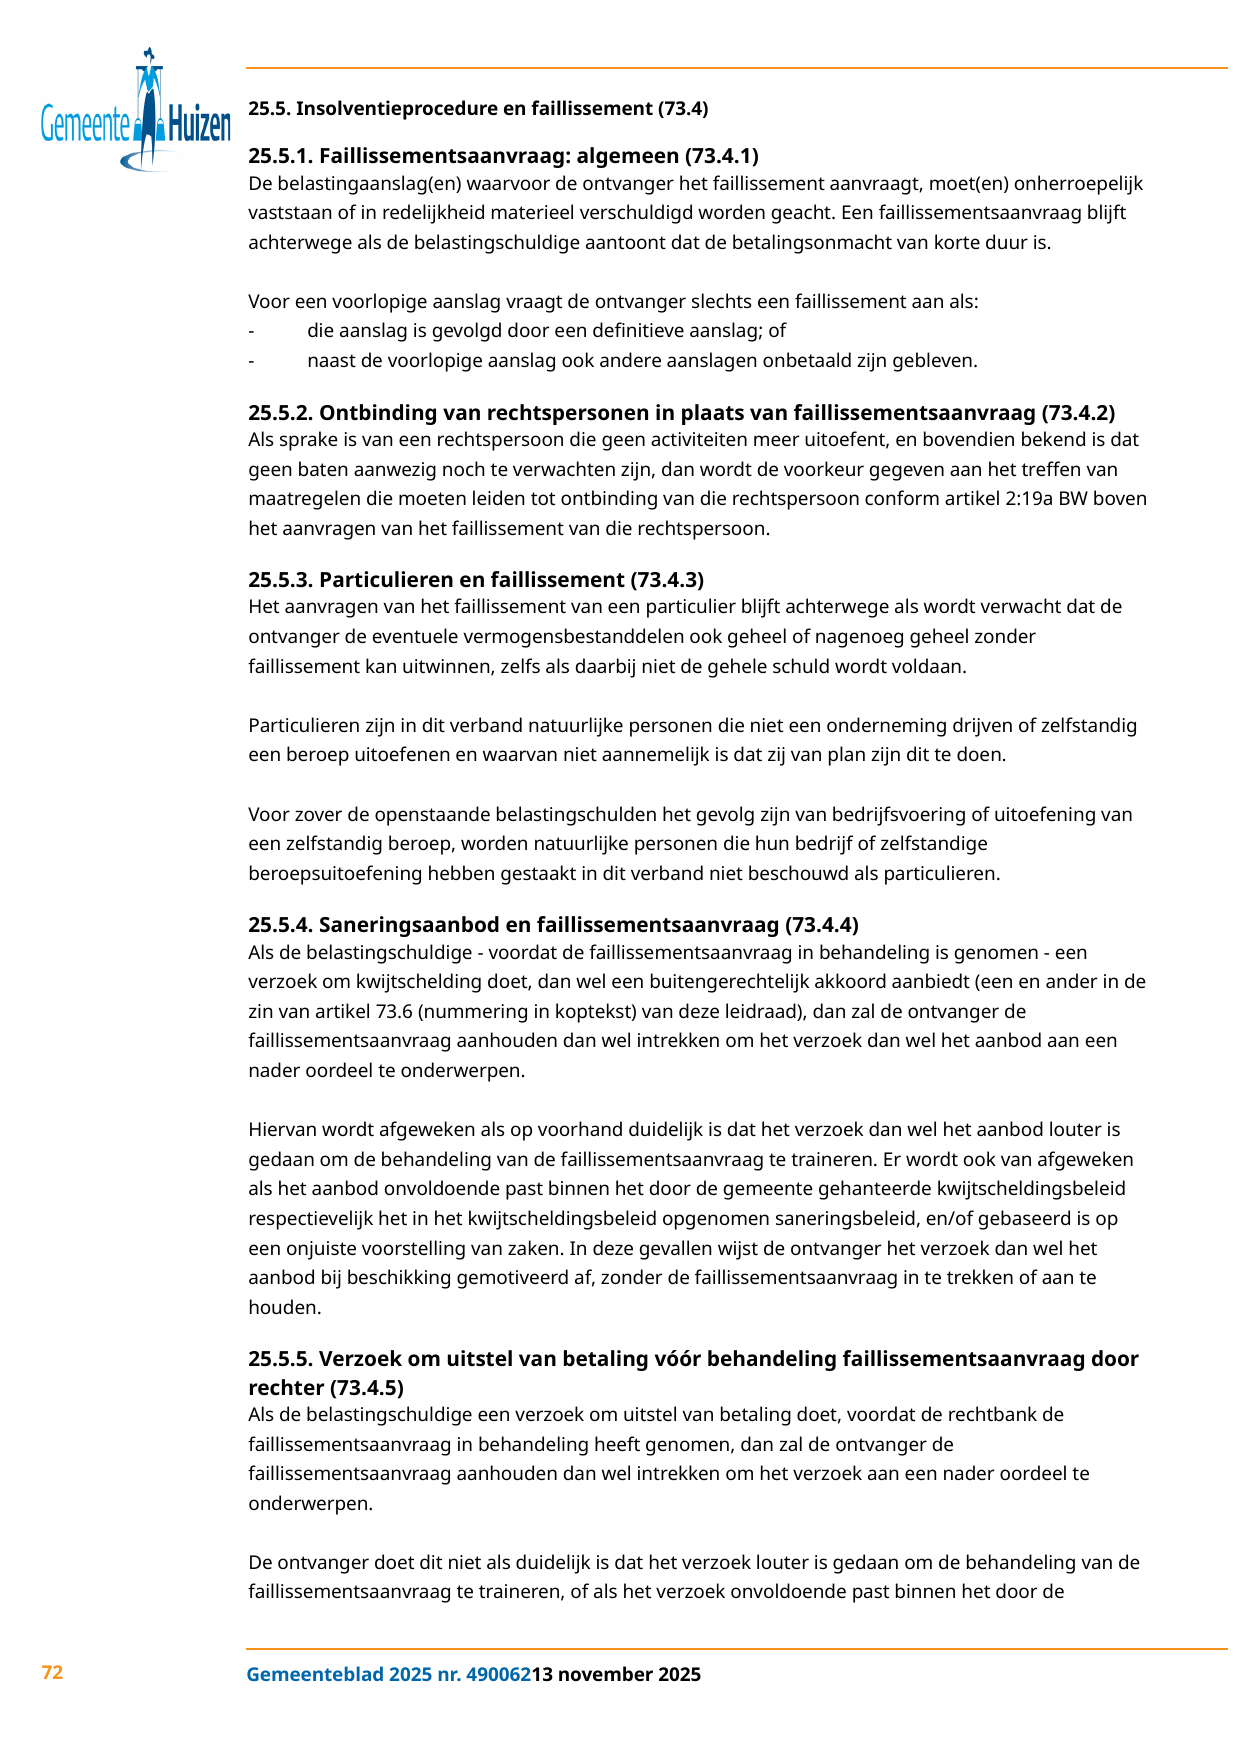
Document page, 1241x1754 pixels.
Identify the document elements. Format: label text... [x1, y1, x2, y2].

text De belastingaanslag(en) waarvoor de ontvanger het faillissement aanvraagt, moet(en) onherroepelijk vaststaan of in redelijkheid materieel verschuldigd worden geacht. Een faillissementsaanvraag blijft achterwege als de belastingschuldige aantoont dat de betalingsonmacht van korte duur is. [248, 170, 1152, 255]
text Als de belastingschuldige een verzoek om uitstel van betaling doet, voordat de rechtbank de faillissementsaanvraag in behandeling heeft genomen, dan zal de ontvanger de faillissementsaanvraag aanhouden dan wel intrekken om het verzoek aan een nader oordeel te onderwerpen. [248, 1401, 1152, 1516]
text 25.5.4. Saneringsaanbod en faillissementsaanvraag (73.4.4) [248, 910, 1152, 939]
text Als sprake is van een rechtspersoon die geen activiteiten meer uitoefent, en bovendien bekend is dat geen baten aanwezig noch te verwachten zijn, dan wordt de voorkeur gegeven aan het treffen van maatregelen die moeten leiden tot ontbinding van die rechtspersoon conform artikel 2:19a BW boven het aanvragen van het faillissement van die rechtspersoon. [248, 426, 1152, 541]
text Voor een voorlopige aanslag vraagt de ontvanger slechts een faillissement aan als: [248, 288, 1152, 314]
text Voor zover de openstaande belastingschulden het gevolg zijn van bedrijfsvoering of uitoefening van een zelfstandig beroep, worden natuurlijke personen die hun bedrijf of zelfstandige beroepsuitoefening hebben gestaakt in dit verband niet beschouwd als particulieren. [248, 801, 1152, 886]
text Als de belastingschuldige - voordat de faillissementsaanvraag in behandeling is genomen - een verzoek om kwijtschelding doet, dan wel een buitengerechtelijk akkoord aanbiedt (een en ander in de zin van artikel 73.6 (nummering in koptekst) van deze leidraad), dan zal de ontvanger de faillissementsaanvraag aanhouden dan wel intrekken om het verzoek dan wel het aanbod aan een nader oordeel te onderwerpen. [248, 939, 1152, 1083]
list die aanslag is gevolgd door een definitieve aanslag; of [248, 318, 1152, 343]
picture [41, 47, 231, 172]
text 25.5.1. Faillissementsaanvraag: algemeen (73.4.1) [248, 141, 1152, 170]
list naast de voorlopige aanslag ook andere aanslagen onbetaald zijn gebleven. [248, 347, 1152, 373]
text 25.5.5. Verzoek om uitstel van betaling vóór behandeling faillissementsaanvraag door rechter (73.4.5) [248, 1344, 1152, 1401]
text 25.5.2. Ontbinding van rechtspersonen in plaats van faillissementsaanvraag (73.4.2) [248, 398, 1152, 426]
text 25.5.3. Particulieren en faillissement (73.4.3) [248, 565, 1152, 594]
text Hiervan wordt afgeweken als op voorhand duidelijk is dat het verzoek dan wel het aanbod louter is gedaan om de behandeling van de faillissementsaanvraag te traineren. Er wordt ook van afgeweken als het aanbod onvoldoende past binnen het door de gemeente gehanteerde kwijtscheldingsbeleid respectievelijk het in het kwijtscheldingsbeleid opgenomen saneringsbeleid, en/of gebaseerd is op een onjuiste voorstelling van zaken. In deze gevallen wijst de ontvanger het verzoek dan wel het aanbod bij beschikking gemotiveerd af, zonder de faillissementsaanvraag in te trekken of aan te houden. [248, 1116, 1152, 1319]
text 25.5. Insolventieprocedure en faillissement (73.4) [248, 95, 1152, 121]
text De ontvanger doet dit niet als duidelijk is dat het verzoek louter is gedaan om de behandeling van de faillissementsaanvraag te traineren, of als het verzoek onvoldoende past binnen het door de [248, 1549, 1152, 1604]
text Particulieren zijn in dit verband natuurlijke personen die niet een onderneming drijven of zelfstandig een beroep uitoefenen en waarvan niet aannemelijk is dat zij van plan zijn dit te doen. [248, 712, 1152, 767]
text Het aanvragen van het faillissement van een particulier blijft achterwege als wordt verwacht dat de ontvanger de eventuele vermogensbestanddelen ook geheel of nagenoeg geheel zonder faillissement kan uitwinnen, zelfs als daarbij niet de gehele schuld wordt voldaan. [248, 594, 1152, 679]
